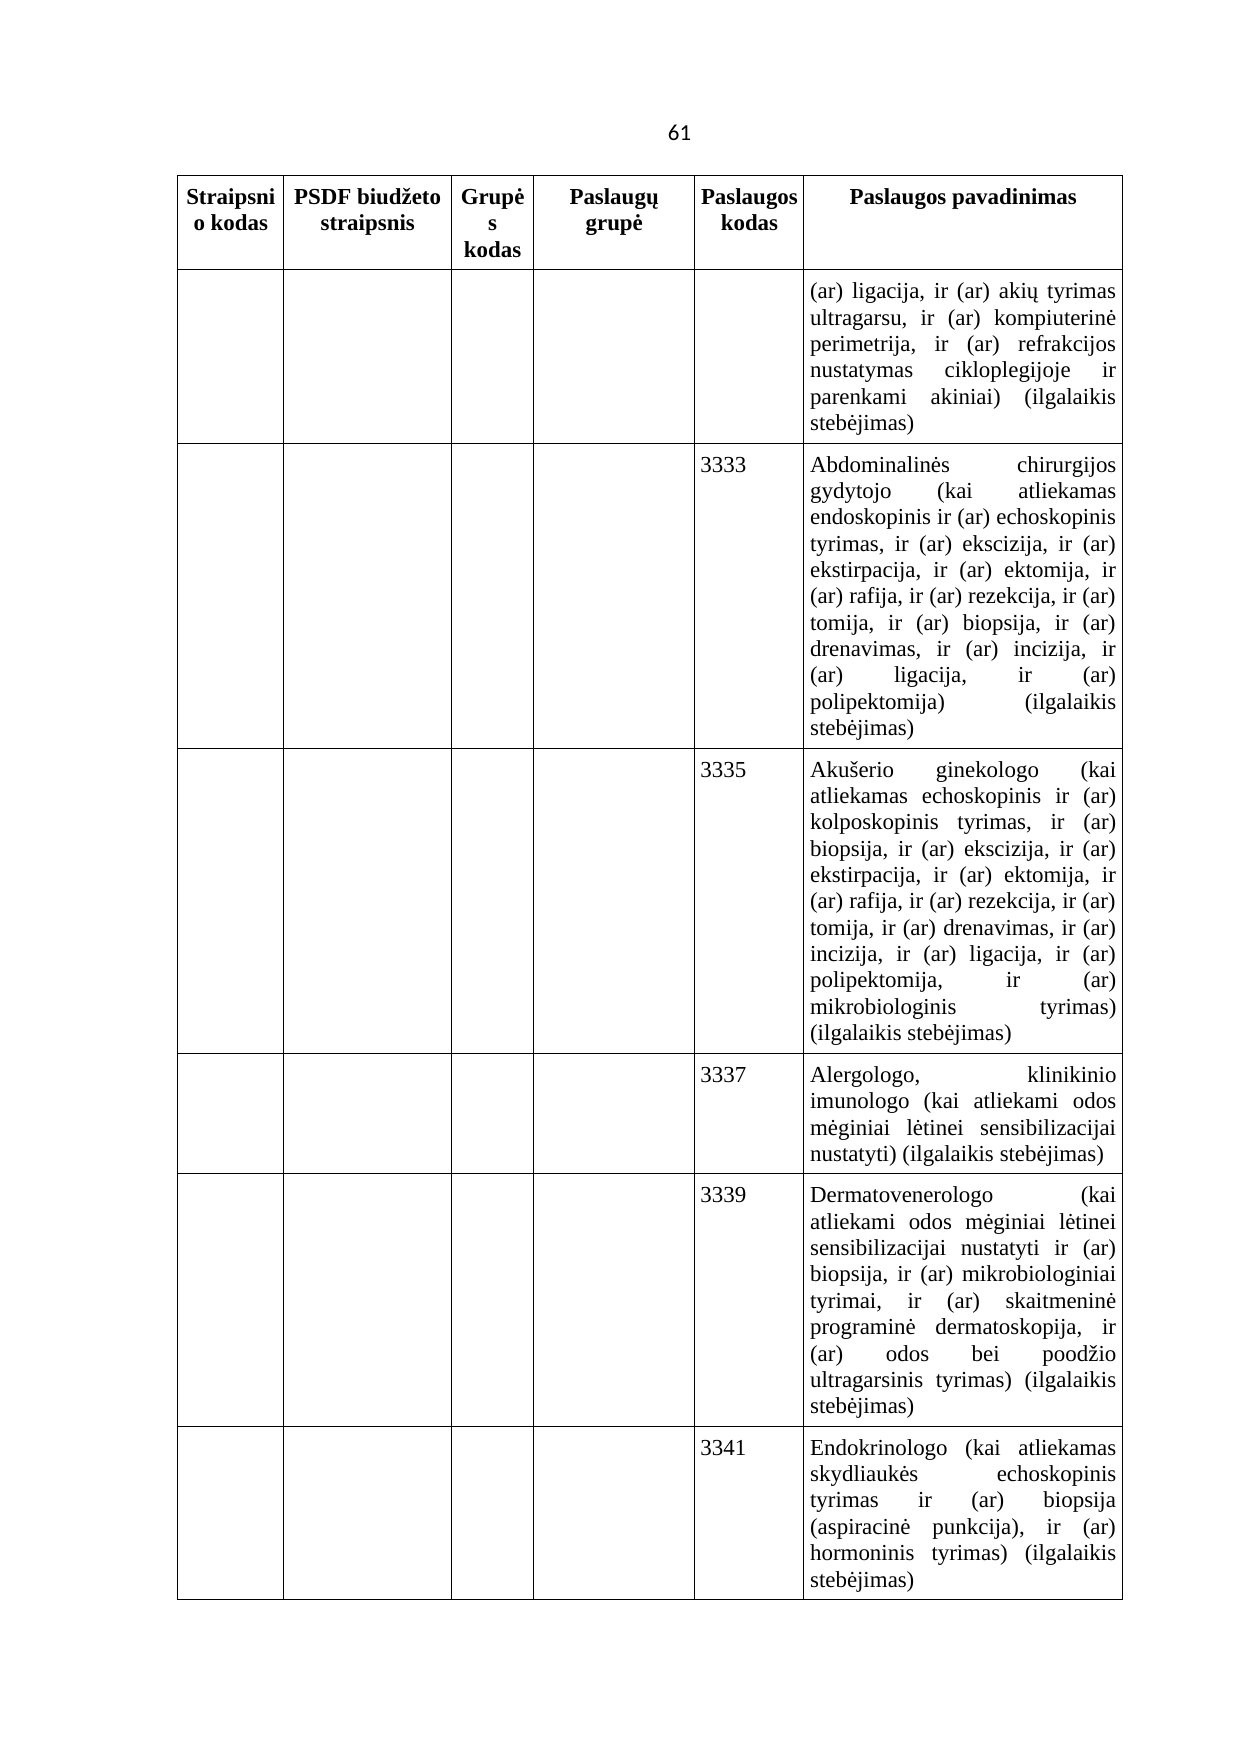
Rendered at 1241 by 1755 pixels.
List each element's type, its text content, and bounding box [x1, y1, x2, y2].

table_cell [284, 1054, 451, 1173]
table_cell [452, 1427, 533, 1599]
table_cell [452, 270, 533, 442]
table_cell [534, 749, 694, 1053]
table_cell 3339 [695, 1174, 803, 1426]
table_cell [534, 1427, 694, 1599]
table_cell (ar) ligacija, ir (ar) akių tyrimas ultragarsu, ir (ar) kompiuterinė perimetrija, ir (ar) refrakcijos nustatymas cikloplegijoje ir parenkami akiniai) (ilgalaikis stebėjimas) [804, 270, 1122, 442]
table_cell 3335 [695, 749, 803, 1053]
table_cell [178, 749, 283, 1053]
table_cell [178, 1054, 283, 1173]
table_cell [534, 1054, 694, 1173]
table_header Grupės kodas [452, 176, 533, 269]
table_header Straipsnio kodas [178, 176, 283, 269]
table_cell [178, 444, 283, 748]
table_header PSDF biudžeto straipsnis [284, 176, 451, 269]
table_cell [452, 1174, 533, 1426]
table_cell Akušerio ginekologo (kai atliekamas echoskopinis ir (ar) kolposkopinis tyrimas, ir (ar) biopsija, ir (ar) ekscizija, ir (ar) ekstirpacija, ir (ar) ektomija, ir (ar) rafija, ir (ar) rezekcija, ir (ar) tomija, ir (ar) drenavimas, ir (ar) incizija, ir (ar) ligacija, ir (ar) polipektomija, ir (ar) mikrobiologinis tyrimas) (ilgalaikis stebėjimas) [804, 749, 1122, 1053]
table_cell [284, 1427, 451, 1599]
table_cell [178, 1427, 283, 1599]
table_header Paslaugų grupė [534, 176, 694, 269]
table_cell [452, 1054, 533, 1173]
table_cell 3337 [695, 1054, 803, 1173]
table_cell [534, 270, 694, 442]
table_header Paslaugos pavadinimas [804, 176, 1122, 269]
table_cell [178, 270, 283, 442]
table_cell [452, 444, 533, 748]
table_cell [695, 270, 803, 442]
table_cell Alergologo, klinikinio imunologo (kai atliekami odos mėginiai lėtinei sensibilizacijai nustatyti) (ilgalaikis stebėjimas) [804, 1054, 1122, 1173]
table_cell Dermatovenerologo (kai atliekami odos mėginiai lėtinei sensibilizacijai nustatyti ir (ar) biopsija, ir (ar) mikrobiologiniai tyrimai, ir (ar) skaitmeninė programinė dermatoskopija, ir (ar) odos bei poodžio ultragarsinis tyrimas) (ilgalaikis stebėjimas) [804, 1174, 1122, 1426]
table_cell [284, 1174, 451, 1426]
table_cell [178, 1174, 283, 1426]
table_cell [284, 749, 451, 1053]
table_cell [284, 270, 451, 442]
table_cell 3341 [695, 1427, 803, 1599]
table_header Paslaugos kodas [695, 176, 803, 269]
table_cell [284, 444, 451, 748]
table_cell [452, 749, 533, 1053]
table_cell Endokrinologo (kai atliekamas skydliaukės echoskopinis tyrimas ir (ar) biopsija (aspiracinė punkcija), ir (ar) hormoninis tyrimas) (ilgalaikis stebėjimas) [804, 1427, 1122, 1599]
table_cell Abdominalinės chirurgijos gydytojo (kai atliekamas endoskopinis ir (ar) echoskopinis tyrimas, ir (ar) ekscizija, ir (ar) ekstirpacija, ir (ar) ektomija, ir (ar) rafija, ir (ar) rezekcija, ir (ar) tomija, ir (ar) biopsija, ir (ar) drenavimas, ir (ar) incizija, ir (ar) ligacija, ir (ar) polipektomija) (ilgalaikis stebėjimas) [804, 444, 1122, 748]
table_cell [534, 444, 694, 748]
table_cell [534, 1174, 694, 1426]
table_cell 3333 [695, 444, 803, 748]
